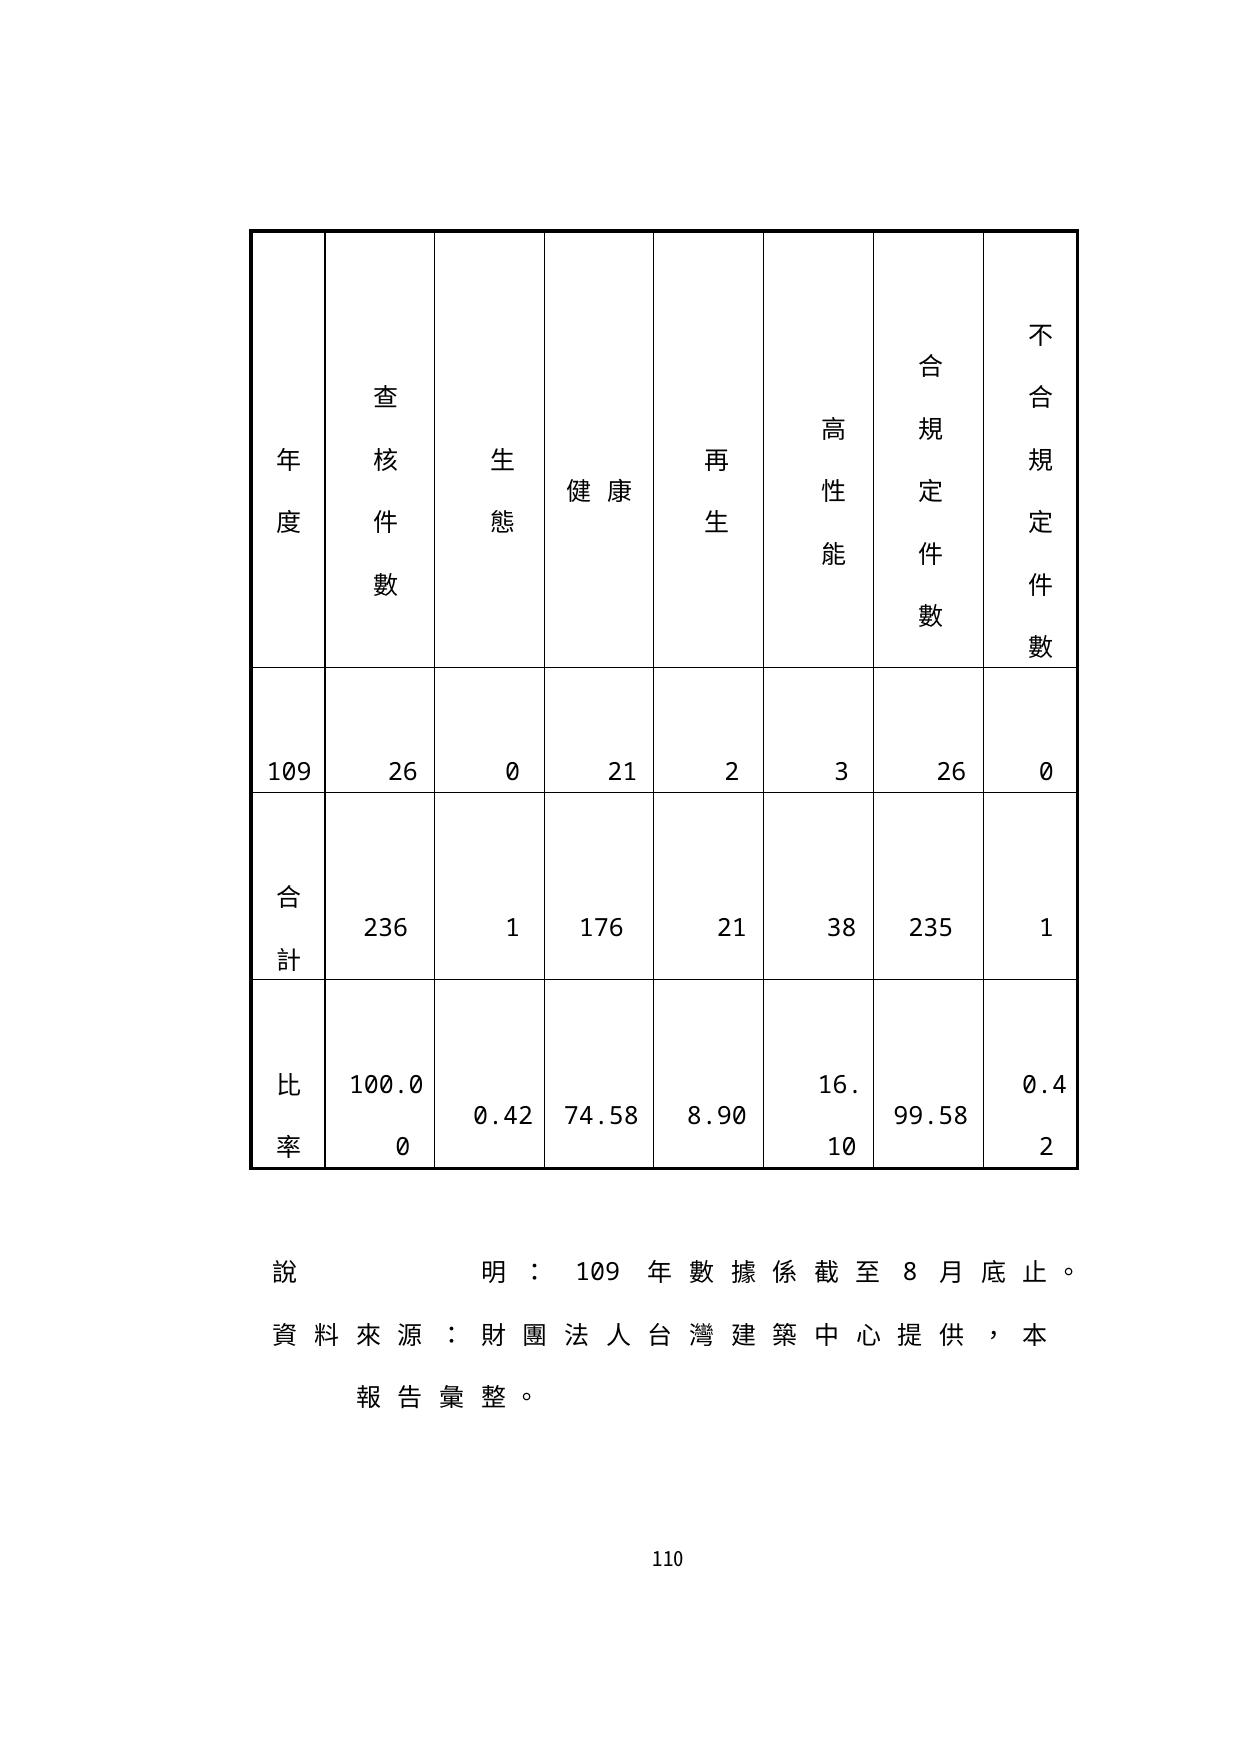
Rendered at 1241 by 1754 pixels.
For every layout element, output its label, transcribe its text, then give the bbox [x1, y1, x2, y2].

table_cell 21 [654, 793, 763, 979]
text 說 明：109年數據係截至8月底止。 [233, 1229, 1056, 1292]
table_header 高性能 [764, 233, 873, 667]
table_header 查核 件數 [326, 233, 434, 667]
table_cell 0.42 [984, 980, 1076, 1167]
table_header 合規定件數 [874, 233, 983, 667]
table_cell 2 [654, 668, 763, 792]
table_cell 0 [435, 668, 544, 792]
table_header 不合規定件數 [984, 233, 1076, 667]
table_cell 176 [545, 793, 653, 979]
table_cell 99.58 [874, 980, 983, 1167]
table_cell 100.00 [326, 980, 434, 1167]
table_header 生態 [435, 233, 544, 667]
table_cell 0 [984, 668, 1076, 792]
table_cell 109 [253, 668, 324, 792]
table_cell 235 [874, 793, 983, 979]
table_header 年度 [253, 233, 324, 667]
table_cell 236 [326, 793, 434, 979]
table_header 健康 [545, 233, 653, 667]
table_cell 3 [764, 668, 873, 792]
table_cell 16.10 [764, 980, 873, 1167]
table_cell 0.42 [435, 980, 544, 1167]
table_cell 合計 [253, 793, 324, 979]
table_cell 8.90 [654, 980, 763, 1167]
table_cell 74.58 [545, 980, 653, 1167]
table_cell 38 [764, 793, 873, 979]
table_cell 1 [435, 793, 544, 979]
table_cell 1 [984, 793, 1076, 979]
table_header 再生 [654, 233, 763, 667]
table_cell 比率 [253, 980, 324, 1167]
table_cell 26 [326, 668, 434, 792]
table_cell 21 [545, 668, 653, 792]
text 資料來源：財團法人台灣建築中心提供，本報告彙整。 [233, 1292, 1056, 1417]
table_cell 26 [874, 668, 983, 792]
